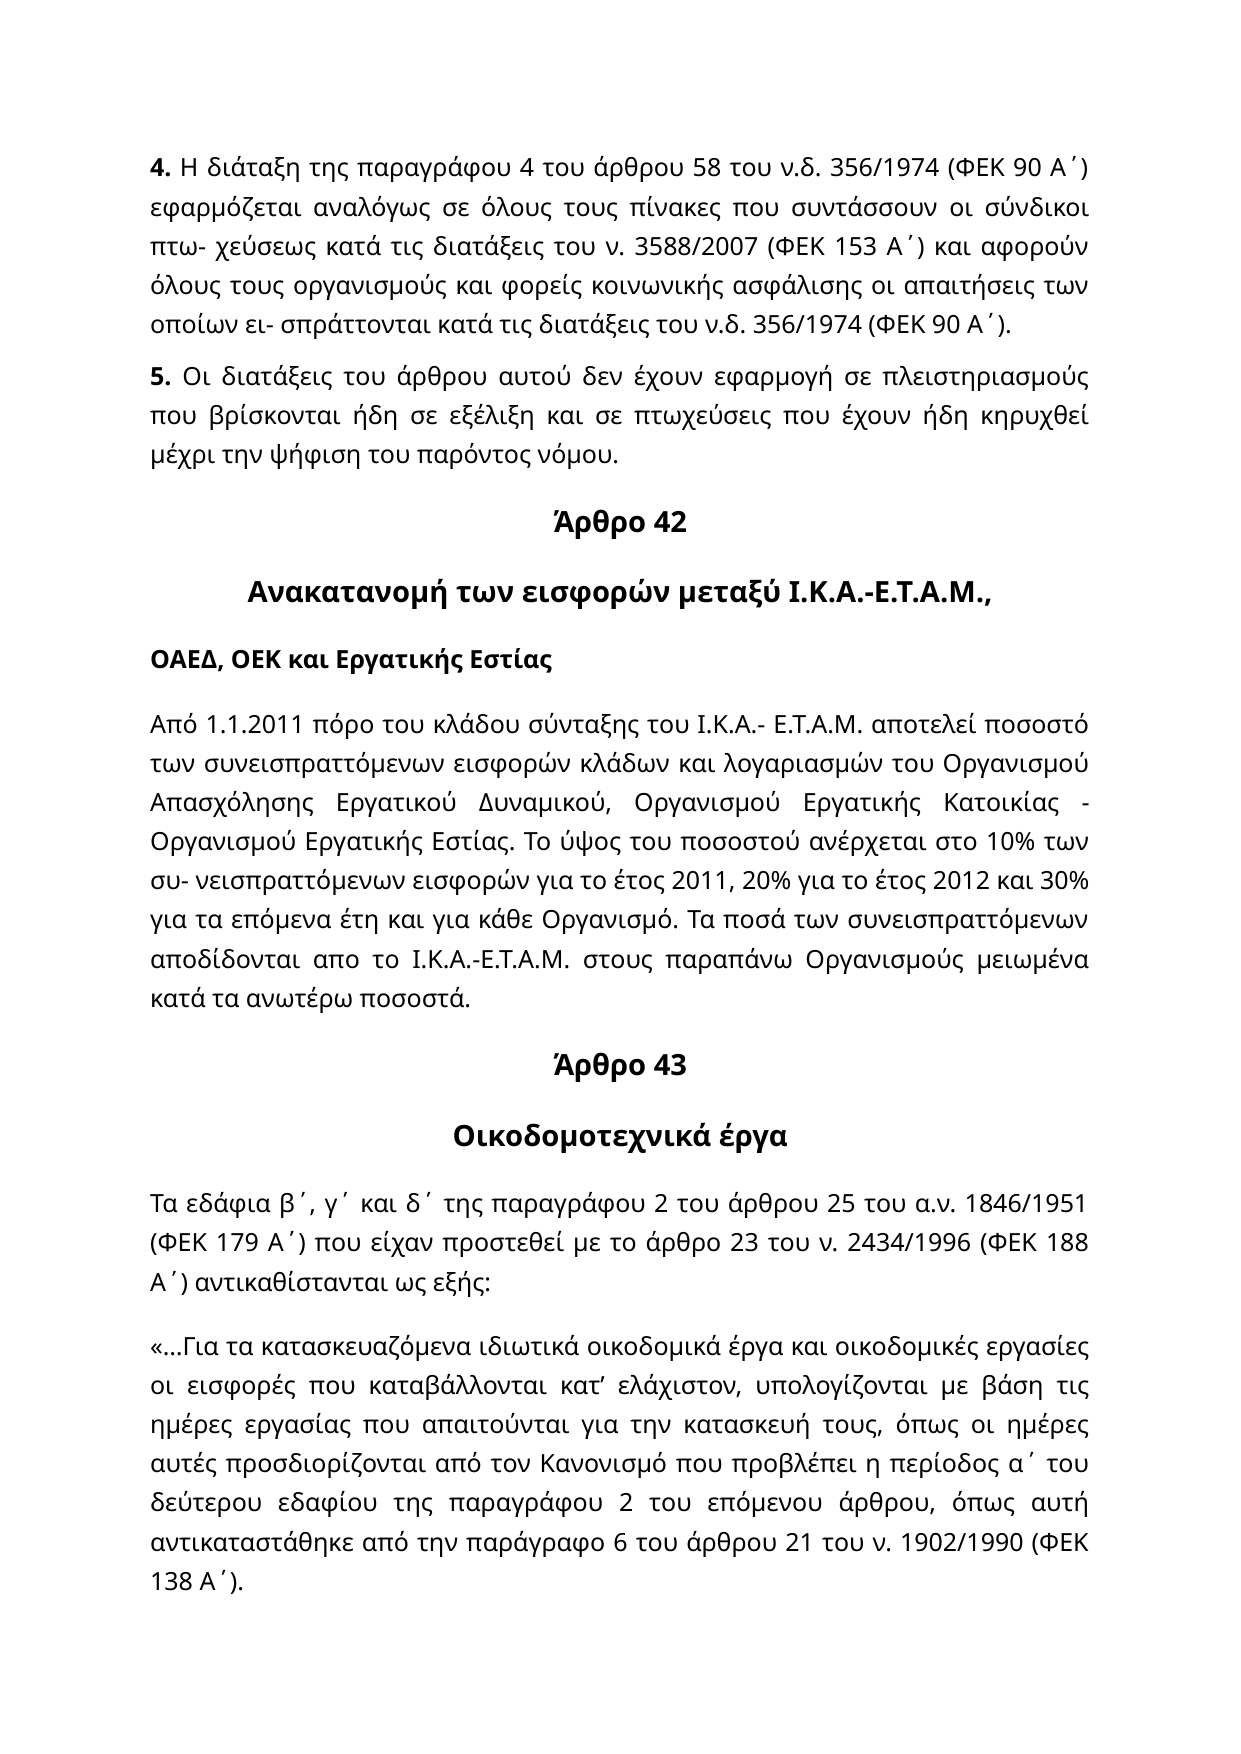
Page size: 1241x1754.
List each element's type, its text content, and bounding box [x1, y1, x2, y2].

subtitle Άρθρο 42 [150, 501, 1090, 541]
subtitle Άρθρο 43 [150, 1044, 1090, 1084]
text 5. Οι διατάξεις του άρθρου αυτού δεν έχουν εφαρμογή σε πλειστηριασμούς που βρίσκονται ήδη σε εξέλιξη και σε πτωχεύσεις που έχουν ήδη κηρυχθεί μέχρι την ψήφιση του παρόντος νόμου. [150, 358, 1090, 471]
subtitle Οικοδομοτεχνικά έργα [150, 1115, 1090, 1155]
text ΟΑΕΔ, ΟΕΚ και Εργατικής Εστίας [150, 642, 1090, 676]
text 4. Η διάταξη της παραγράφου 4 του άρθρου 58 του ν.δ. 356/1974 (ΦΕΚ 90 Α΄) εφαρμόζεται αναλόγως σε όλους τους πίνακες που συντάσσουν οι σύνδικοι πτω- χεύσεως κατά τις διατάξεις του ν. 3588/2007 (ΦΕΚ 153 Α΄) και αφορούν όλους τους οργανισμούς και φορείς κοινωνικής ασφάλισης οι απαιτήσεις των οποίων ει- σπράττονται κατά τις διατάξεις του ν.δ. 356/1974 (ΦΕΚ 90 Α΄). [150, 150, 1090, 341]
text «…Για τα κατασκευαζόμενα ιδιωτικά οικοδομικά έργα και οικοδομικές εργασίες οι εισφορές που καταβάλλονται κατ’ ελάχιστον, υπολογίζονται με βάση τις ημέρες εργασίας που απαιτούνται για την κατασκευή τους, όπως οι ημέρες αυτές προσδιορίζονται από τον Κανονισμό που προβλέπει η περίοδος α΄ του δεύτερου εδαφίου της παραγράφου 2 του επόμενου άρθρου, όπως αυτή αντικαταστάθηκε από την παράγραφο 6 του άρθρου 21 του ν. 1902/1990 (ΦΕΚ 138 Α΄). [150, 1328, 1090, 1597]
text Τα εδάφια β΄, γ΄ και δ΄ της παραγράφου 2 του άρθρου 25 του α.ν. 1846/1951 (ΦΕΚ 179 Α΄) που είχαν προστεθεί με το άρθρο 23 του ν. 2434/1996 (ΦΕΚ 188 Α΄) αντικαθίστανται ως εξής: [150, 1186, 1090, 1298]
text Από 1.1.2011 πόρο του κλάδου σύνταξης του Ι.Κ.Α.- Ε.Τ.Α.Μ. αποτελεί ποσοστό των συνεισπραττόμενων εισφορών κλάδων και λογαριασμών του Οργανισμού Απασχόλησης Εργατικού Δυναμικού, Οργανισμού Εργατικής Κατοικίας - Οργανισμού Εργατικής Εστίας. Το ύψος του ποσοστού ανέρχεται στο 10% των συ- νεισπραττόμενων εισφορών για το έτος 2011, 20% για το έτος 2012 και 30% για τα επόμενα έτη και για κάθε Οργανισμό. Τα ποσά των συνεισπραττόμενων αποδίδονται απο το Ι.Κ.Α.-Ε.Τ.Α.Μ. στους παραπάνω Οργανισμούς μειωμένα κατά τα ανωτέρω ποσοστά. [150, 706, 1090, 1014]
subtitle Ανακατανομή των εισφορών μεταξύ Ι.Κ.Α.-Ε.Τ.Α.Μ., [150, 571, 1090, 611]
